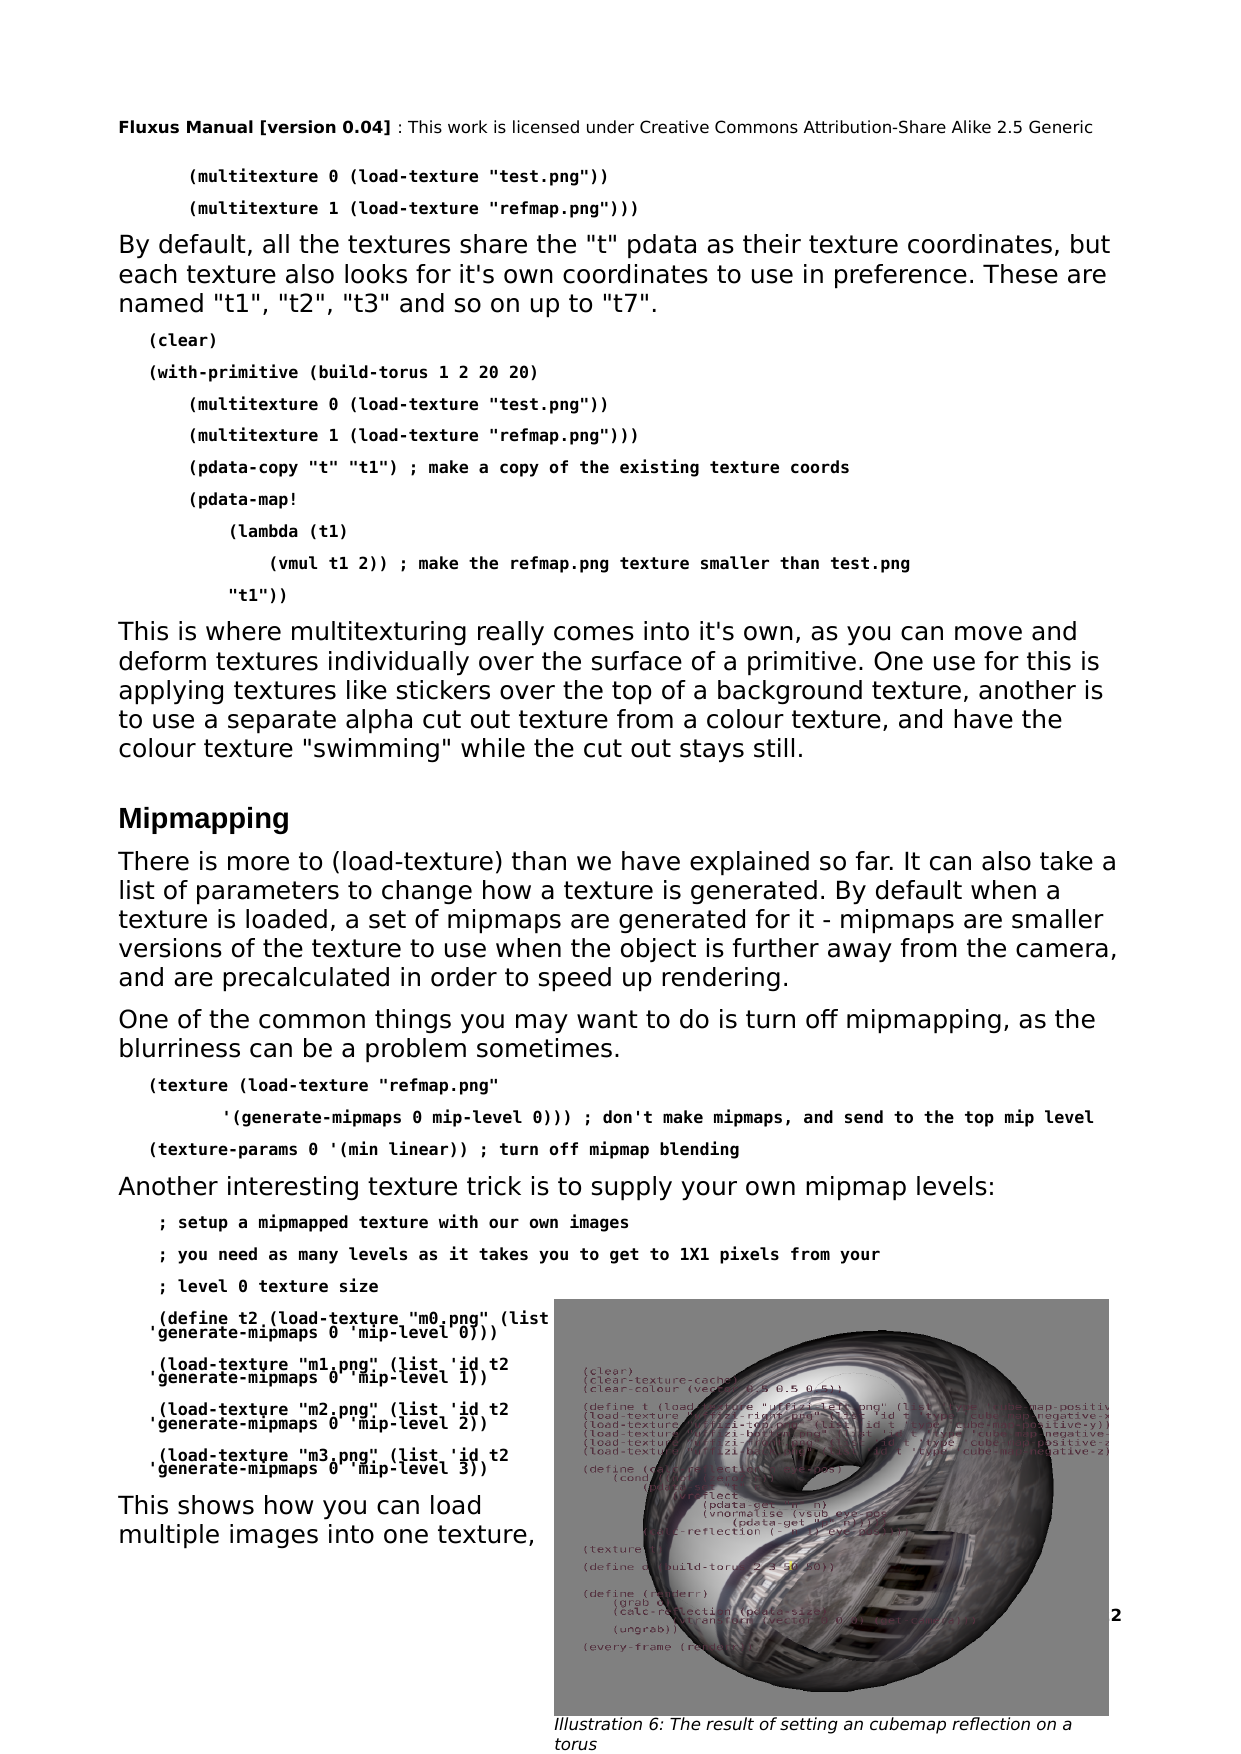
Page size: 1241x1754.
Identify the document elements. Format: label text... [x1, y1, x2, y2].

text (lambda (t1) [148, 522, 1122, 541]
text [554, 1291, 1109, 1299]
text (multitexture 1 (load-texture "refmap.png"))) [148, 426, 1122, 446]
text (with-primitive (build-torus 1 2 20 20) [148, 363, 1122, 382]
text (pdata-map! [148, 490, 1122, 509]
subtitle Mipmapping [118, 801, 1122, 834]
text (texture-params 0 '(min linear)) ; turn off mipmap blending [148, 1140, 1122, 1159]
text (clear) [148, 331, 1122, 350]
text Another interesting texture trick is to supply your own mipmap levels: [118, 1172, 1122, 1201]
text One of the common things you may want to do is turn off mipmapping, as the blurriness can be a problem sometimes. [118, 1005, 1122, 1064]
text Illustration 6: The result of setting an cubemap reflection on a torus [554, 1716, 1109, 1754]
text This is where multitexturing really comes into it's own, as you can move and deform textures individually over the surface of a primitive. One use for this is applying textures like stickers over the top of a background texture, another is to use a separate alpha cut out texture from a colour texture, and have the colour texture "swimming" while the cut out stays still. [118, 618, 1122, 763]
text (load-texture "m3.png" (list 'id t2 'generate-mipmaps 0 'mip-level 3)) [148, 1446, 554, 1479]
text (multitexture 0 (load-texture "test.png")) [148, 167, 1122, 186]
text (multitexture 1 (load-texture "refmap.png"))) [148, 199, 1122, 218]
text (load-texture "m2.png" (list 'id t2 'generate-mipmaps 0 'mip-level 2)) [148, 1400, 554, 1433]
text ; setup a mipmapped texture with our own images [148, 1213, 1122, 1233]
text There is more to (load-texture) than we have explained so far. It can also take a list of parameters to change how a texture is generated. By default when a texture is loaded, a set of mipmaps are generated for it - mipmaps are smaller versions of the texture to use when the object is further away from the camera, and are precalculated in order to speed up rendering. [118, 847, 1122, 993]
text This shows how you can load multiple images into one texture, [118, 1491, 554, 1549]
text (texture (load-texture "refmap.png" [148, 1076, 1122, 1096]
text "t1")) [148, 586, 1122, 605]
text (multitexture 0 (load-texture "test.png")) [148, 394, 1122, 414]
text ; level 0 texture size [148, 1277, 1122, 1297]
text (vmul t1 2)) ; make the refmap.png texture smaller than test.png [148, 554, 1122, 573]
text (pdata-copy "t" "t1") ; make a copy of the existing texture coords [148, 458, 1122, 478]
picture [554, 1299, 1109, 1716]
text (define t2 (load-texture "m0.png" (list 'generate-mipmaps 0 'mip-level 0))) [148, 1309, 554, 1342]
text '(generate-mipmaps 0 mip-level 0))) ; don't make mipmaps, and send to the top mip level [148, 1108, 1122, 1127]
text (load-texture "m1.png" (list 'id t2 'generate-mipmaps 0 'mip-level 1)) [148, 1354, 554, 1388]
text ; you need as many levels as it takes you to get to 1X1 pixels from your [148, 1245, 1122, 1265]
text By default, all the textures share the "t" pdata as their texture coordinates, but each texture also looks for it's own coordinates to use in preference. These are named "t1", "t2", "t3" and so on up to "t7". [118, 231, 1122, 318]
